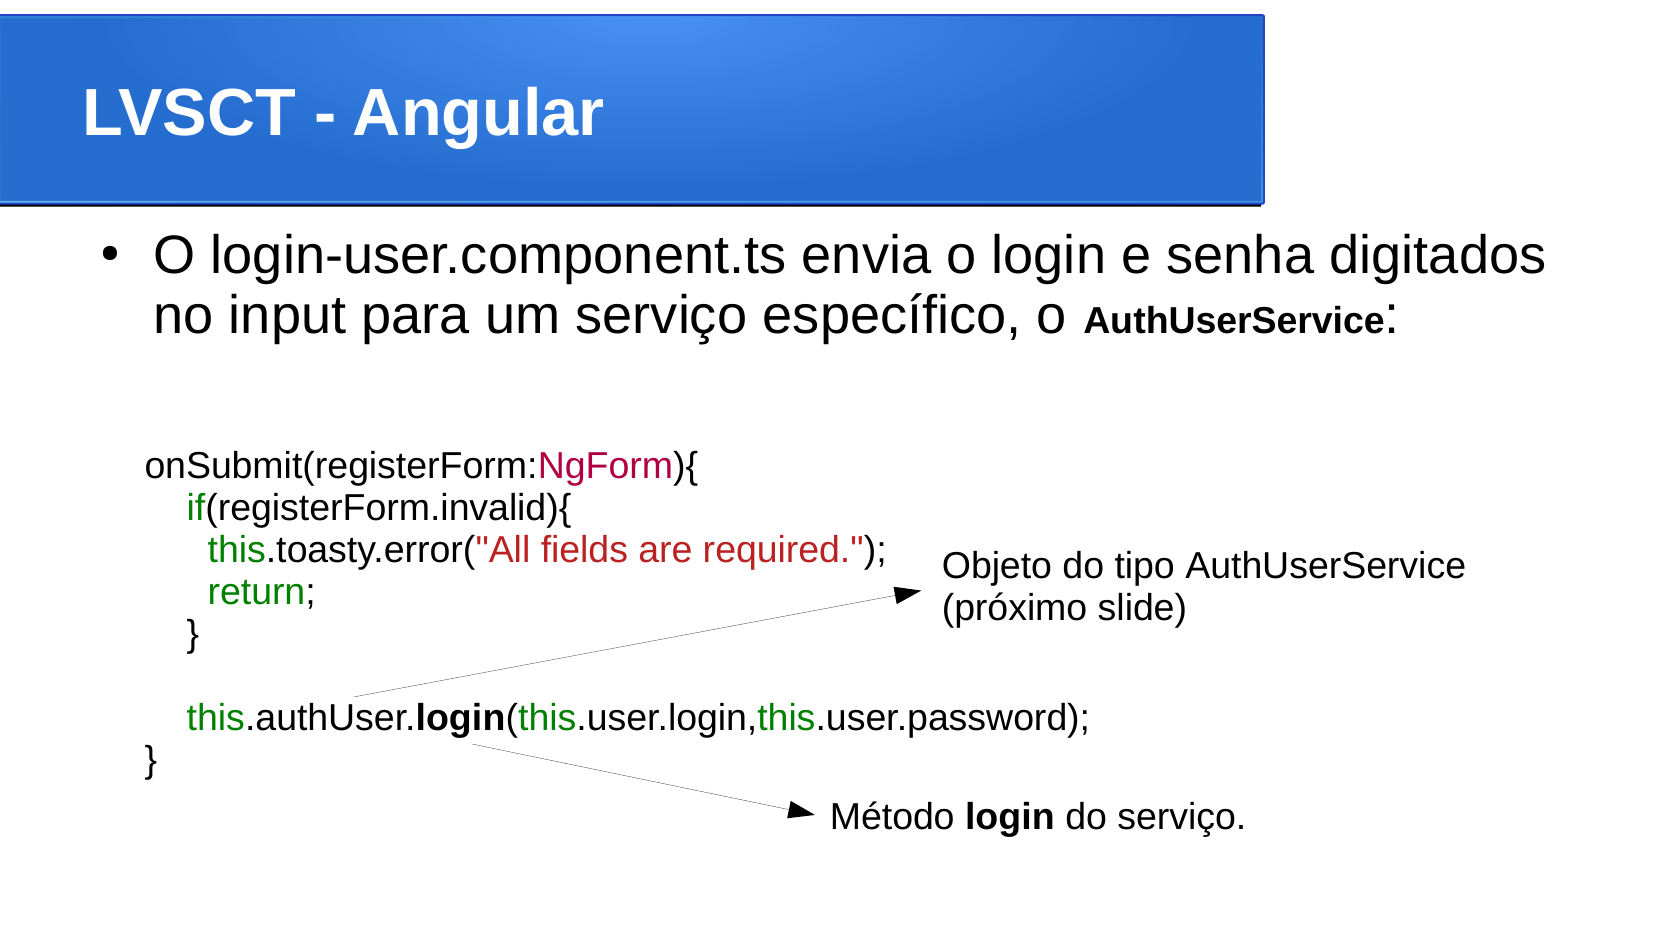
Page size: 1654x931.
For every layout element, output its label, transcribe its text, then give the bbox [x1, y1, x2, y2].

text_box onSubmit(registerForm:NgForm){ if(registerForm.invalid){ this.toasty.error("All fields are required."); return; } this.authUser.login(this.user.login,this.user.password); } [129, 437, 1394, 788]
text_box Objeto do tipo AuthUserService (próximo slide) [927, 537, 1482, 637]
text_box Método login do serviço. [814, 787, 1262, 845]
list O login-user.component.ts envia o login e senha digitados no input para um serviço específico, o AuthUserService: [82, 224, 1571, 764]
title LVSCT - Angular [82, 35, 1235, 189]
